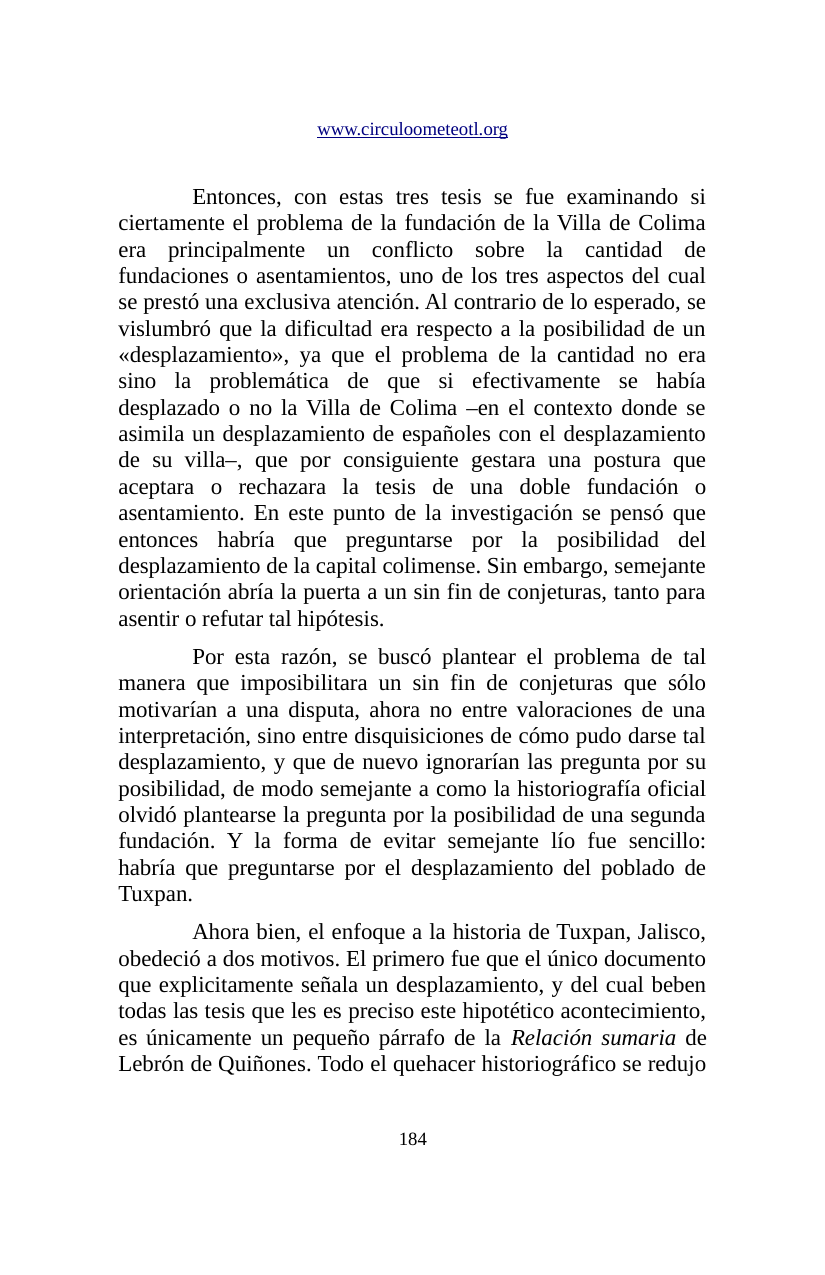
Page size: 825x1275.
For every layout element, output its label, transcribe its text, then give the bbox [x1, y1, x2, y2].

text Ahora bien, el enfoque a la historia de Tuxpan, Jalisco, obedeció a dos motivos. El primero fue que el único documento que explicitamente señala un desplazamiento, y del cual beben todas las tesis que les es preciso este hipotético acontecimiento, es únicamente un pequeño párrafo de la Relación sumaria de Lebrón de Quiñones. Todo el quehacer historiográfico se redujo [118, 918, 707, 1076]
text Entonces, con estas tres tesis se fue examinando si ciertamente el problema de la fundación de la Villa de Colima era principalmente un conflicto sobre la cantidad de fundaciones o asentamientos, uno de los tres aspectos del cual se prestó una exclusiva atención. Al contrario de lo esperado, se vislumbró que la dificultad era respecto a la posibilidad de un «desplazamiento», ya que el problema de la cantidad no era sino la problemática de que si efectivamente se había desplazado o no la Villa de Colima –en el contexto donde se asimila un desplazamiento de españoles con el desplazamiento de su villa–, que por consiguiente gestara una postura que aceptara o rechazara la tesis de una doble fundación o asentamiento. En este punto de la investigación se pensó que entonces habría que preguntarse por la posibilidad del desplazamiento de la capital colimense. Sin embargo, semejante orientación abría la puerta a un sin fin de conjeturas, tanto para asentir o refutar tal hipótesis. [118, 183, 707, 631]
text Por esta razón, se buscó plantear el problema de tal manera que imposibilitara un sin fin de conjeturas que sólo motivarían a una disputa, ahora no entre valoraciones de una interpretación, sino entre disquisiciones de cómo pudo darse tal desplazamiento, y que de nuevo ignorarían las pregunta por su posibilidad, de modo semejante a como la historiografía oficial olvidó plantearse la pregunta por la posibilidad de una segunda fundación. Y la forma de evitar semejante lío fue sencillo: habría que preguntarse por el desplazamiento del poblado de Tuxpan. [118, 643, 707, 906]
